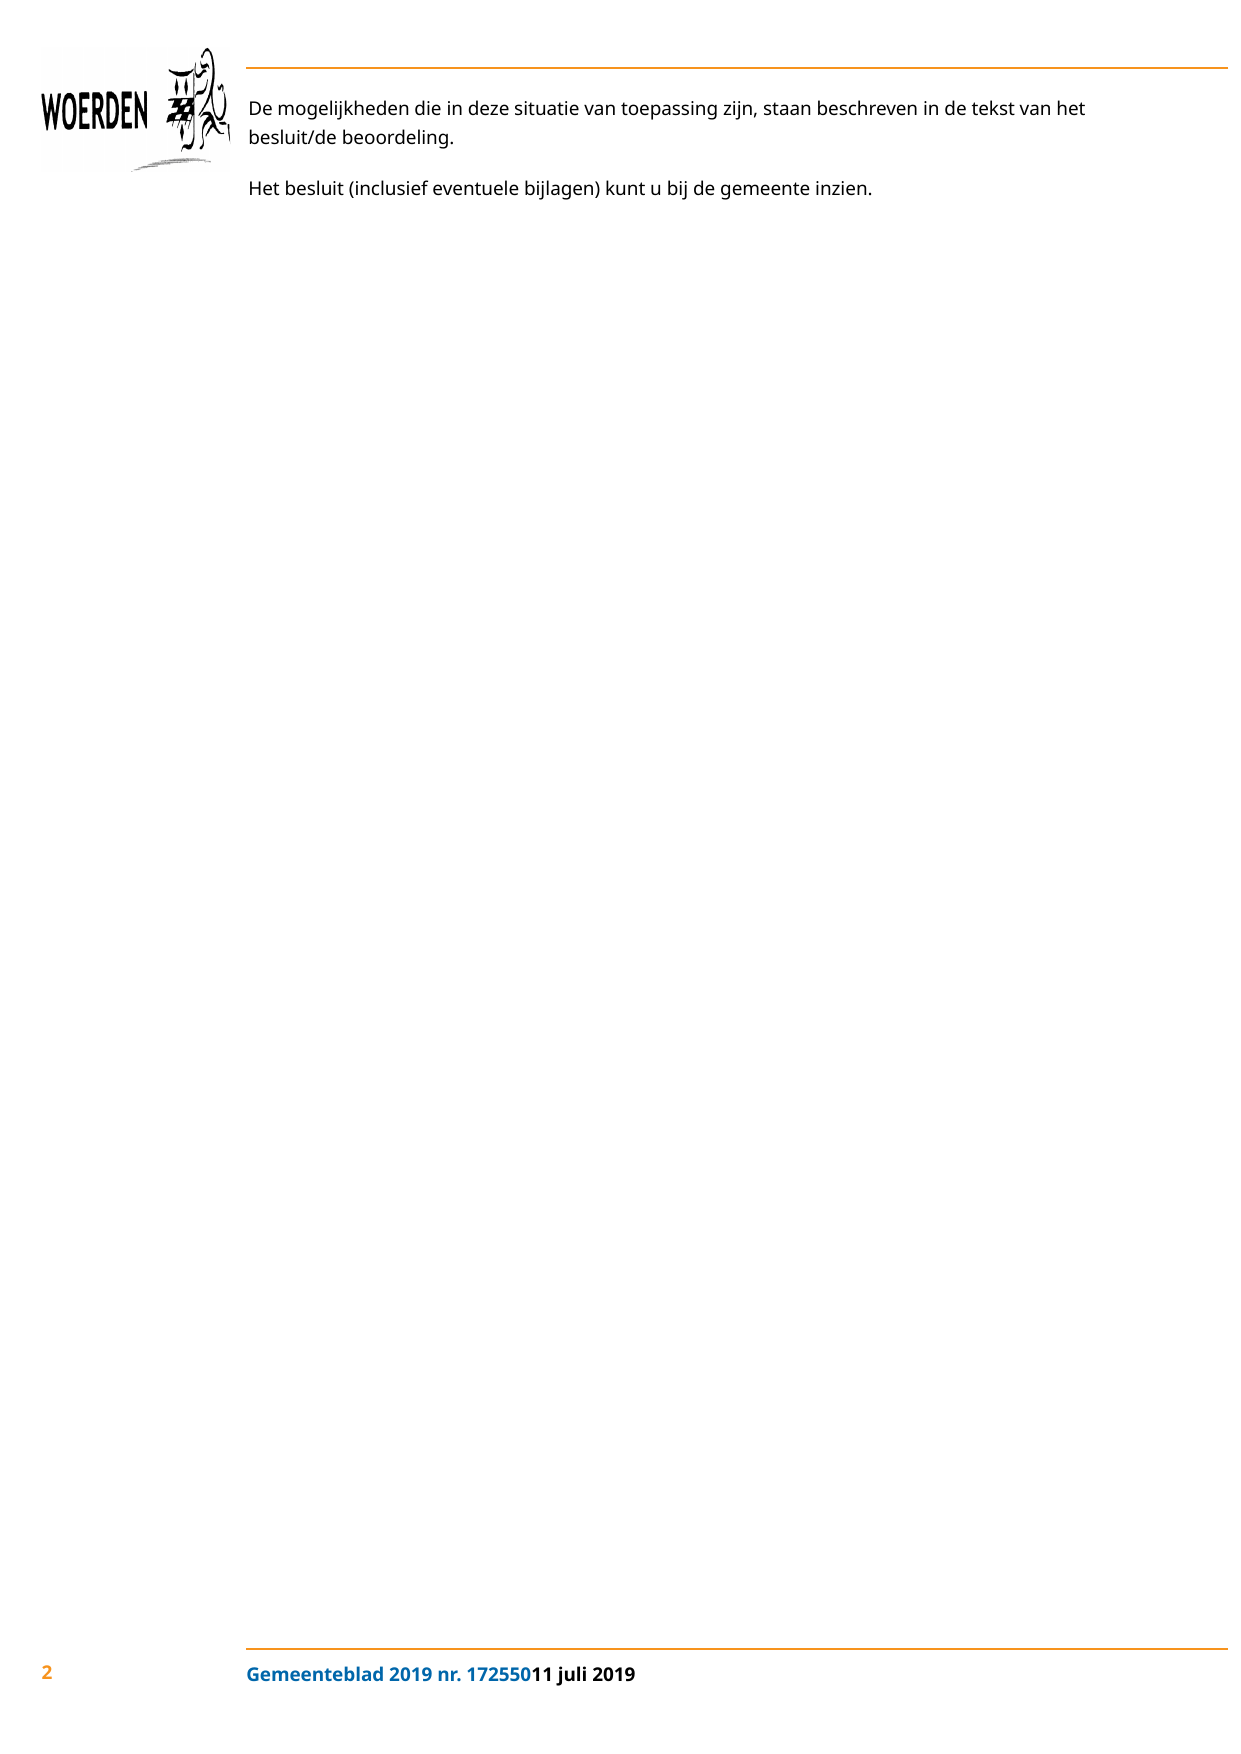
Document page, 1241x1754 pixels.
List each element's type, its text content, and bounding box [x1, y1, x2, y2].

text Het besluit (inclusief eventuele bijlagen) kunt u bij de gemeente inzien. [248, 175, 1152, 201]
picture [41, 47, 231, 172]
text De mogelijkheden die in deze situatie van toepassing zijn, staan beschreven in de tekst van het besluit/de beoordeling. [248, 95, 1152, 150]
